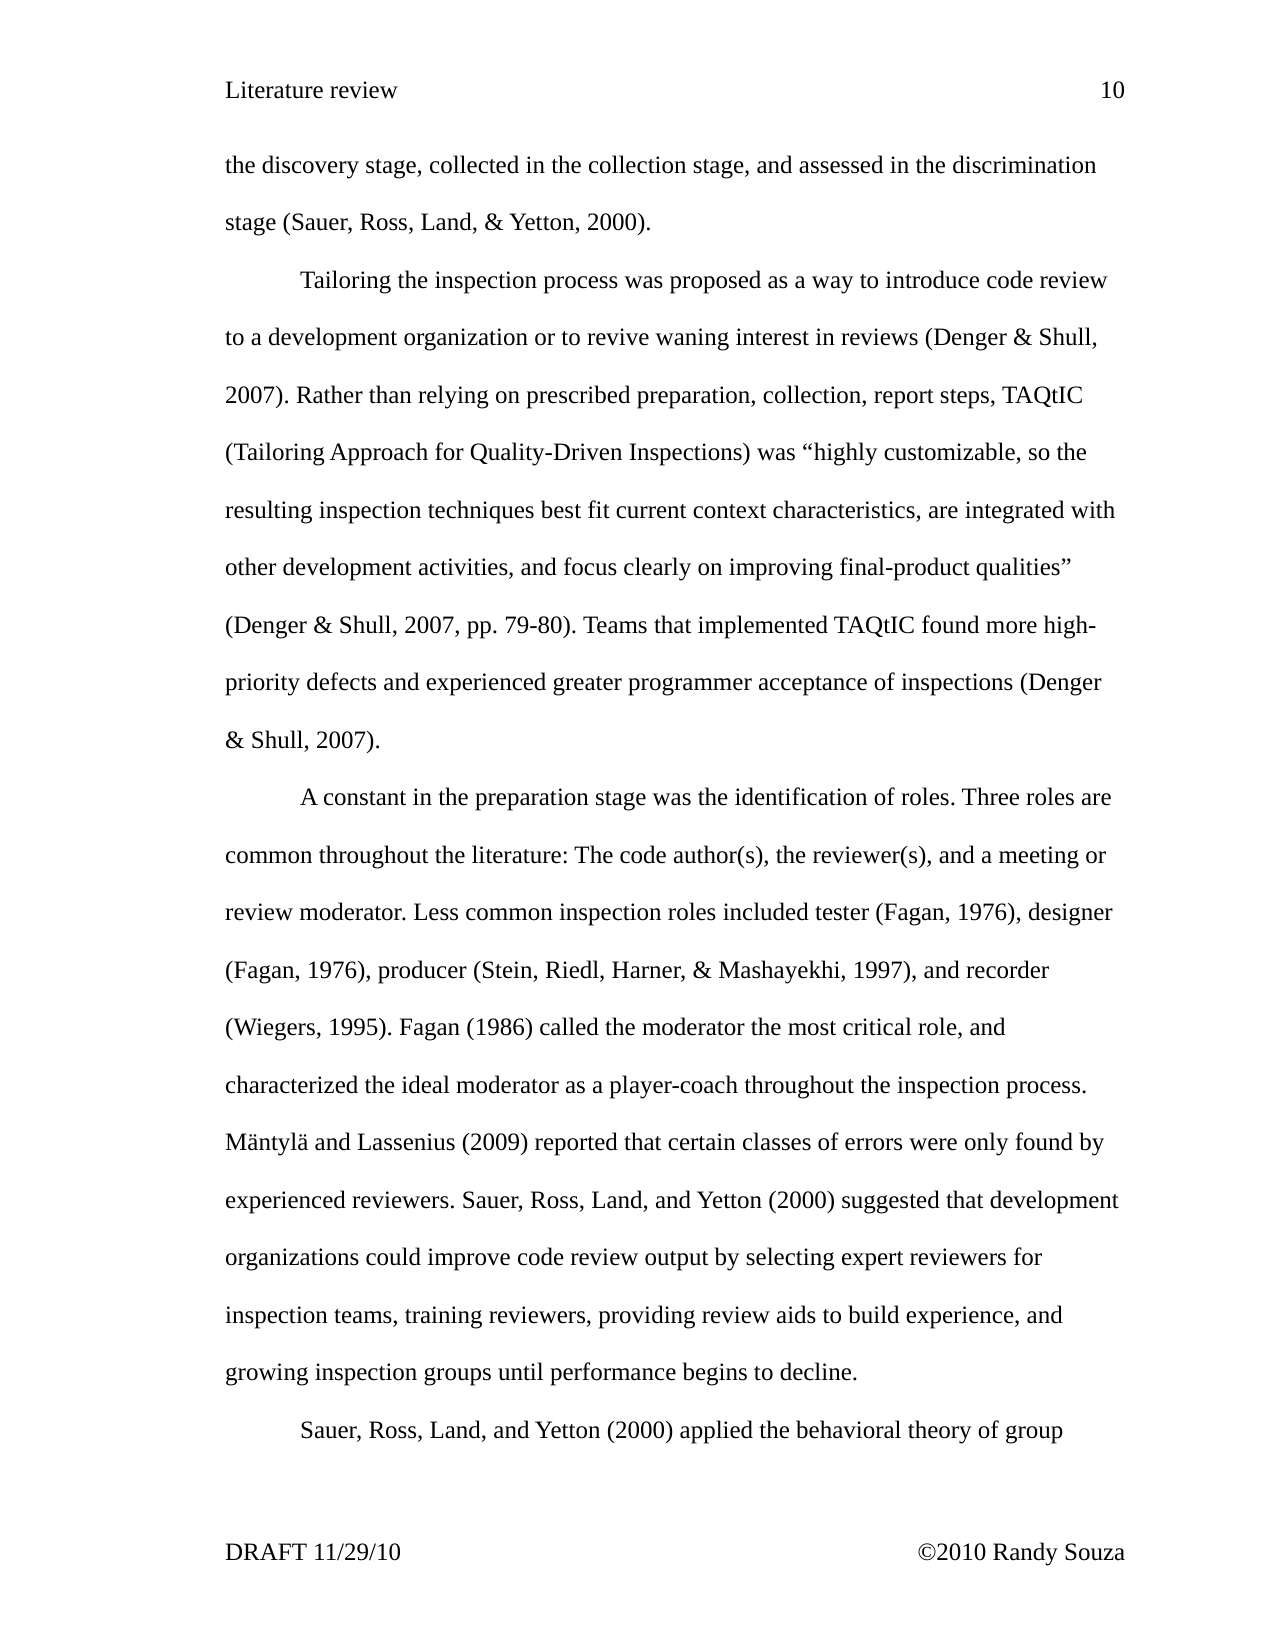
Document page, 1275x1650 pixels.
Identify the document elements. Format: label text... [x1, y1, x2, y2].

text A constant in the preparation stage was the identification of roles. Three roles are common throughout the literature: The code author(s), the reviewer(s), and a meeting or review moderator. Less common inspection roles included tester (Fagan, 1976), designer (Fagan, 1976), producer (Stein, Riedl, Harner, & Mashayekhi, 1997), and recorder (Wiegers, 1995). Fagan (1986) called the moderator the most critical role, and characterized the ideal moderator as a player-coach throughout the inspection process. Mäntylä and Lassenius (2009) reported that certain classes of errors were only found by experienced reviewers. Sauer, Ross, Land, and Yetton (2000) suggested that development organizations could improve code review output by selecting expert reviewers for inspection teams, training reviewers, providing review aids to build experience, and growing inspection groups until performance begins to decline. [225, 782, 1125, 1386]
text Tailoring the inspection process was proposed as a way to introduce code review to a development organization or to revive waning interest in reviews (Denger & Shull, 2007). Rather than relying on prescribed preparation, collection, report steps, TAQtIC (Tailoring Approach for Quality-Driven Inspections) was “highly customizable, so the resulting inspection techniques best fit current context characteristics, are integrated with other development activities, and focus clearly on improving final-product qualities” (Denger & Shull, 2007, pp. 79-80). Teams that implemented TAQtIC found more high-priority defects and experienced greater programmer acceptance of inspections (Denger & Shull, 2007). [225, 265, 1125, 754]
text the discovery stage, collected in the collection stage, and assessed in the discrimination stage (Sauer, Ross, Land, & Yetton, 2000). [225, 150, 1125, 236]
text Sauer, Ross, Land, and Yetton (2000) applied the behavioral theory of group [225, 1415, 1125, 1444]
